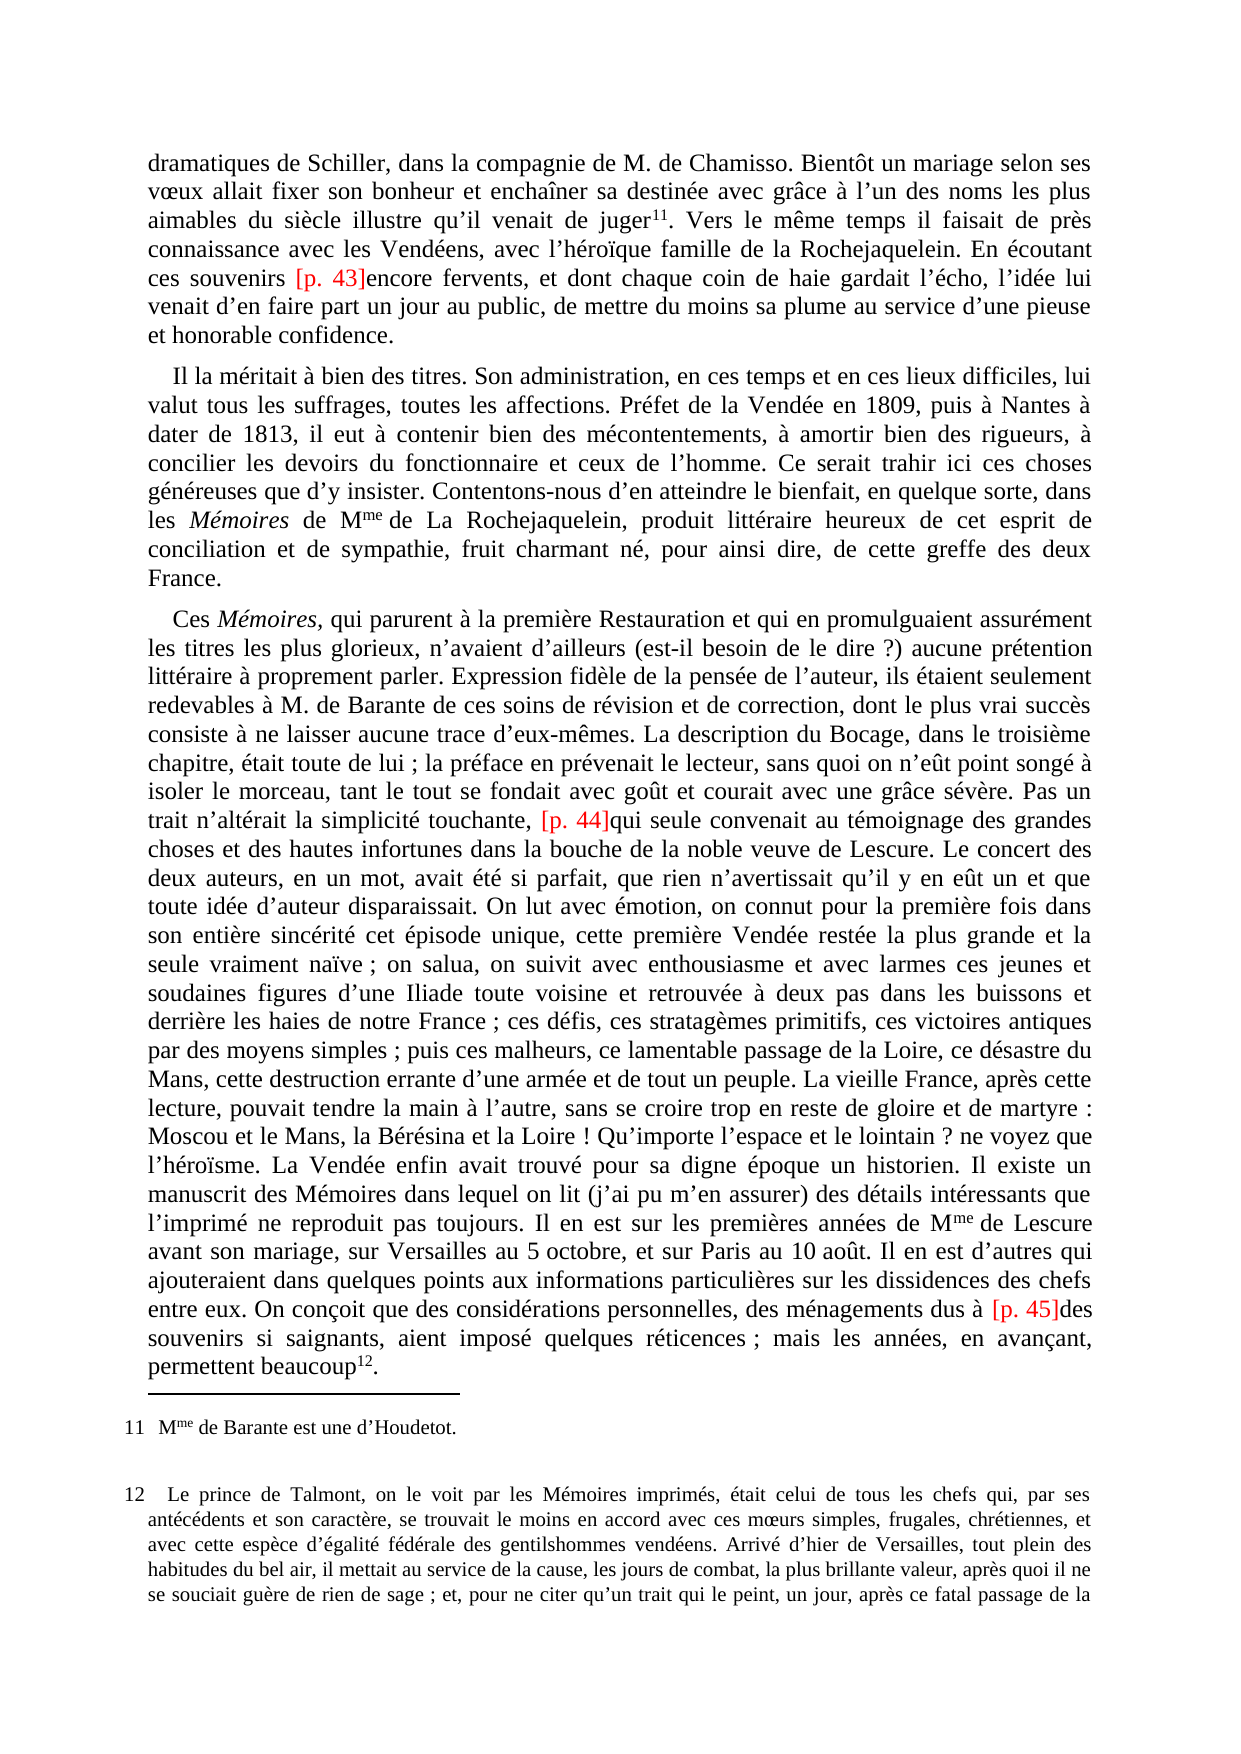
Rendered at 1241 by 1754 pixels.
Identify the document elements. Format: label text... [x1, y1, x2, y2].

text Mme de Barante est une d’Houdetot. [124, 1415, 1093, 1440]
text Ces Mémoires, qui parurent à la première Restauration et qui en promulguaient assurément les titres les plus glorieux, n’avaient d’ailleurs (est-il besoin de le dire ?) aucune prétention littéraire à proprement parler. Expression fidèle de la pensée de l’auteur, ils étaient seulement redevables à M. de Barante de ces soins de révision et de correction, dont le plus vrai succès consiste à ne laisser aucune trace d’eux-mêmes. La description du Bocage, dans le troisième chapitre, était toute de lui ; la préface en prévenait le lecteur, sans quoi on n’eût point songé à isoler le morceau, tant le tout se fondait avec goût et courait avec une grâce sévère. Pas un trait n’altérait la simplicité touchante, [p. 44]qui seule convenait au témoignage des grandes choses et des hautes infortunes dans la bouche de la noble veuve de Lescure. Le concert des deux auteurs, en un mot, avait été si parfait, que rien n’avertissait qu’il y en eût un et que toute idée d’auteur disparaissait. On lut avec émotion, on connut pour la première fois dans son entière sincérité cet épisode unique, cette première Vendée restée la plus grande et la seule vraiment naïve ; on salua, on suivit avec enthousiasme et avec larmes ces jeunes et soudaines figures d’une Iliade toute voisine et retrouvée à deux pas dans les buissons et derrière les haies de notre France ; ces défis, ces stratagèmes primitifs, ces victoires antiques par des moyens simples ; puis ces malheurs, ce lamentable passage de la Loire, ce désastre du Mans, cette destruction errante d’une armée et de tout un peuple. La vieille France, après cette lecture, pouvait tendre la main à l’autre, sans se croire trop en reste de gloire et de martyre : Moscou et le Mans, la Bérésina et la Loire ! Qu’importe l’espace et le lointain ? ne voyez que l’héroïsme. La Vendée enfin avait trouvé pour sa digne époque un historien. Il existe un manuscrit des Mémoires dans lequel on lit (j’ai pu m’en assurer) des détails intéressants que l’imprimé ne reproduit pas toujours. Il en est sur les premières années de Mme de Lescure avant son mariage, sur Versailles au 5 octobre, et sur Paris au 10 août. Il en est d’autres qui ajouteraient dans quelques points aux informations particulières sur les dissidences des chefs entre eux. On conçoit que des considérations personnelles, des ménagements dus à [p. 45]des souvenirs si saignants, aient imposé quelques réticences ; mais les années, en avançant, permettent beaucoup. [148, 604, 1093, 1380]
text Il la méritait à bien des titres. Son administration, en ces temps et en ces lieux difficiles, lui valut tous les suffrages, toutes les affections. Préfet de la Vendée en 1809, puis à Nantes à dater de 1813, il eut à contenir bien des mécontentements, à amortir bien des rigueurs, à concilier les devoirs du fonctionnaire et ceux de l’homme. Ce serait trahir ici ces choses généreuses que d’y insister. Contentons-nous d’en atteindre le bienfait, en quelque sorte, dans les Mémoires de Mme de La Rochejaquelein, produit littéraire heureux de cet esprit de conciliation et de sympathie, fruit charmant né, pour ainsi dire, de cette greffe des deux France. [148, 361, 1093, 591]
text dramatiques de Schiller, dans la compagnie de M. de Chamisso. Bientôt un mariage selon ses vœux allait fixer son bonheur et enchaîner sa destinée avec grâce à l’un des noms les plus aimables du siècle illustre qu’il venait de juger. Vers le même temps il faisait de près connaissance avec les Vendéens, avec l’héroïque famille de la Rochejaquelein. En écoutant ces souvenirs [p. 43]encore fervents, et dont chaque coin de haie gardait l’écho, l’idée lui venait d’en faire part un jour au public, de mettre du moins sa plume au service d’une pieuse et honorable confidence. [148, 148, 1093, 349]
text Le prince de Talmont, on le voit par les Mémoires imprimés, était celui de tous les chefs qui, par ses antécédents et son caractère, se trouvait le moins en accord avec ces mœurs simples, frugales, chrétiennes, et avec cette espèce d’égalité fédérale des gentilshommes vendéens. Arrivé d’hier de Versailles, tout plein des habitudes du bel air, il mettait au service de la cause, les jours de combat, la plus brillante valeur, après quoi il ne se souciait guère de rien de sage ; et, pour ne citer qu’un trait qui le peint, un jour, après ce fatal passage de la [124, 1481, 1093, 1606]
